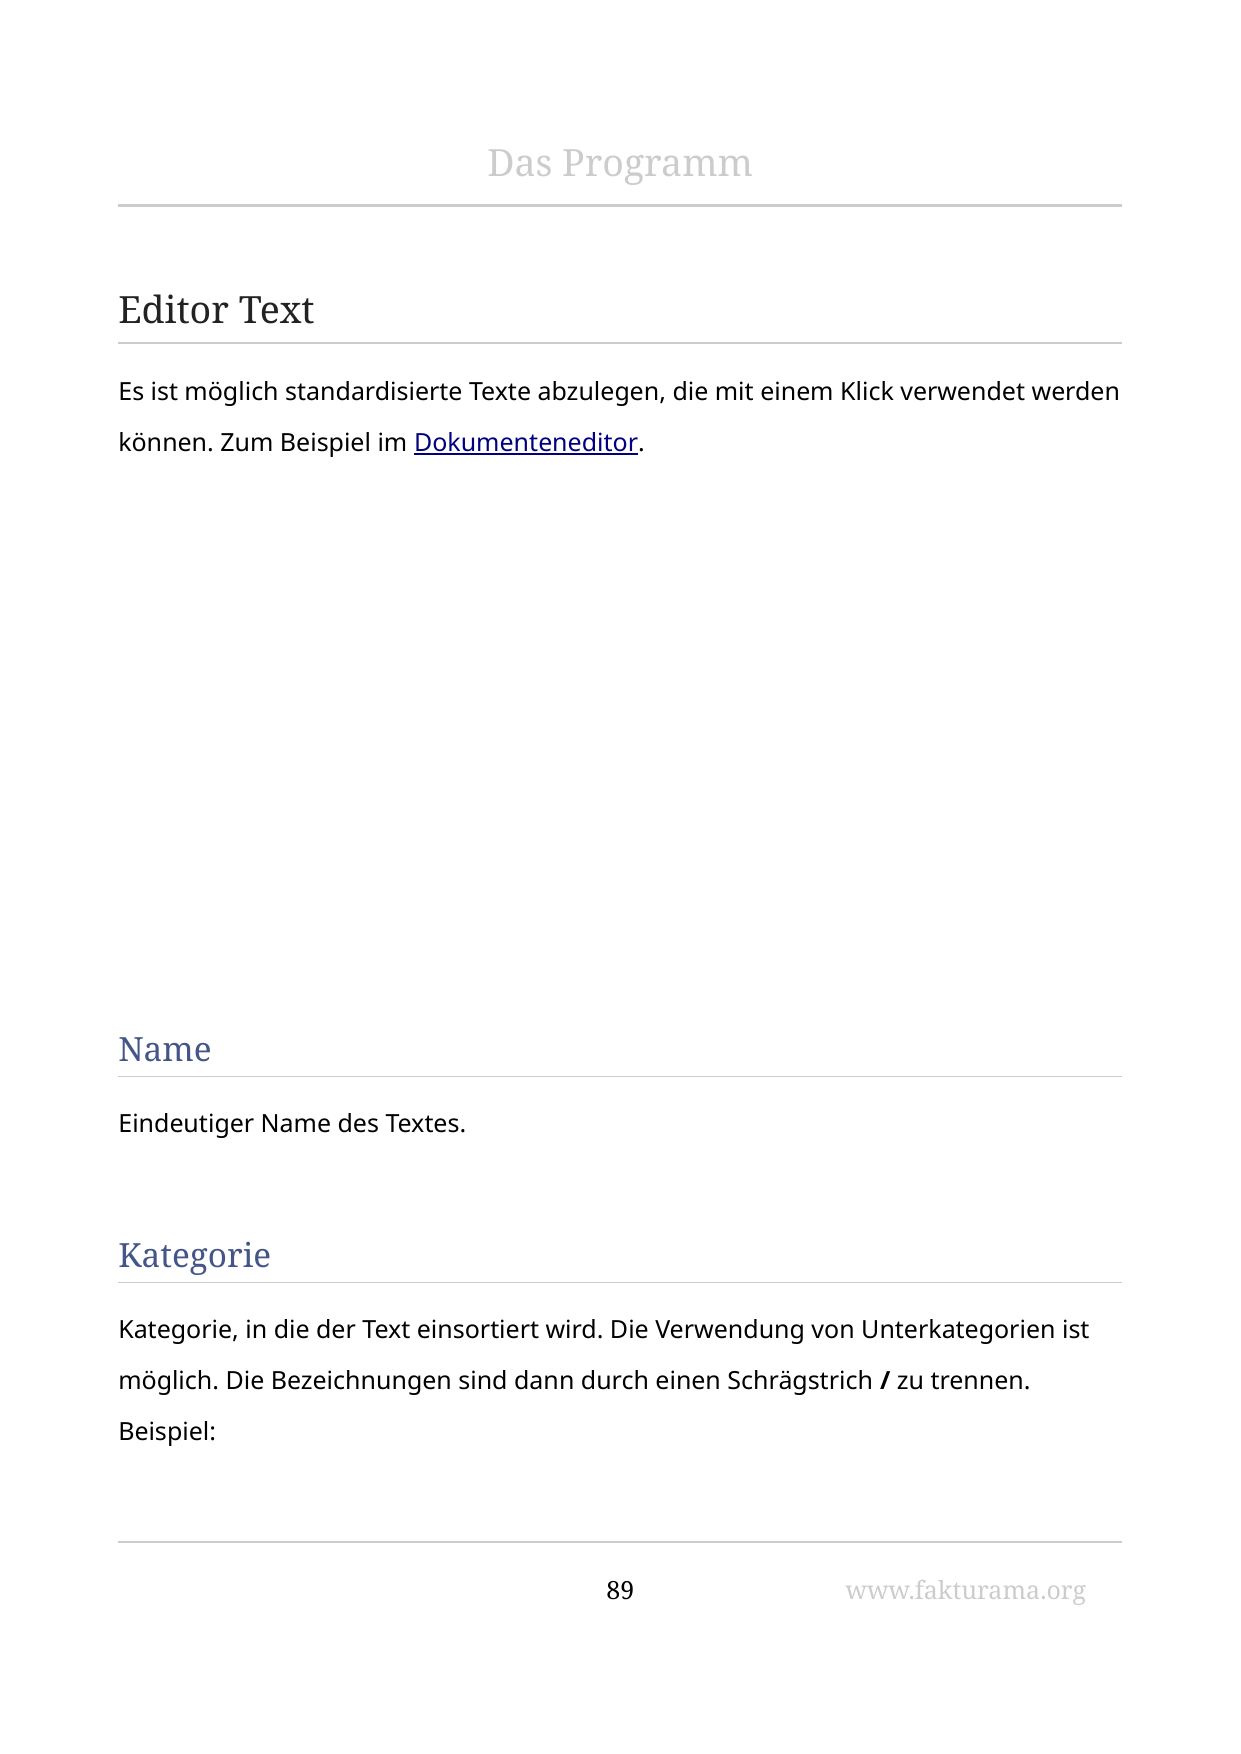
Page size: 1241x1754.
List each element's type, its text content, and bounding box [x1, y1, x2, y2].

text Eindeutiger Name des Textes. [118, 1106, 1122, 1140]
subtitle Editor Text [118, 283, 1122, 342]
text Es ist möglich standardisierte Texte abzulegen, die mit einem Klick verwendet werden können. Zum Beispiel im Dokumenteneditor. [118, 373, 1122, 458]
subtitle Name [118, 1026, 1122, 1076]
text Kategorie, in die der Text einsortiert wird. Die Verwendung von Unterkategorien ist möglich. Die Bezeichnungen sind dann durch einen Schrägstrich / zu trennen. Beispiel: [118, 1311, 1122, 1447]
subtitle Kategorie [118, 1232, 1122, 1282]
